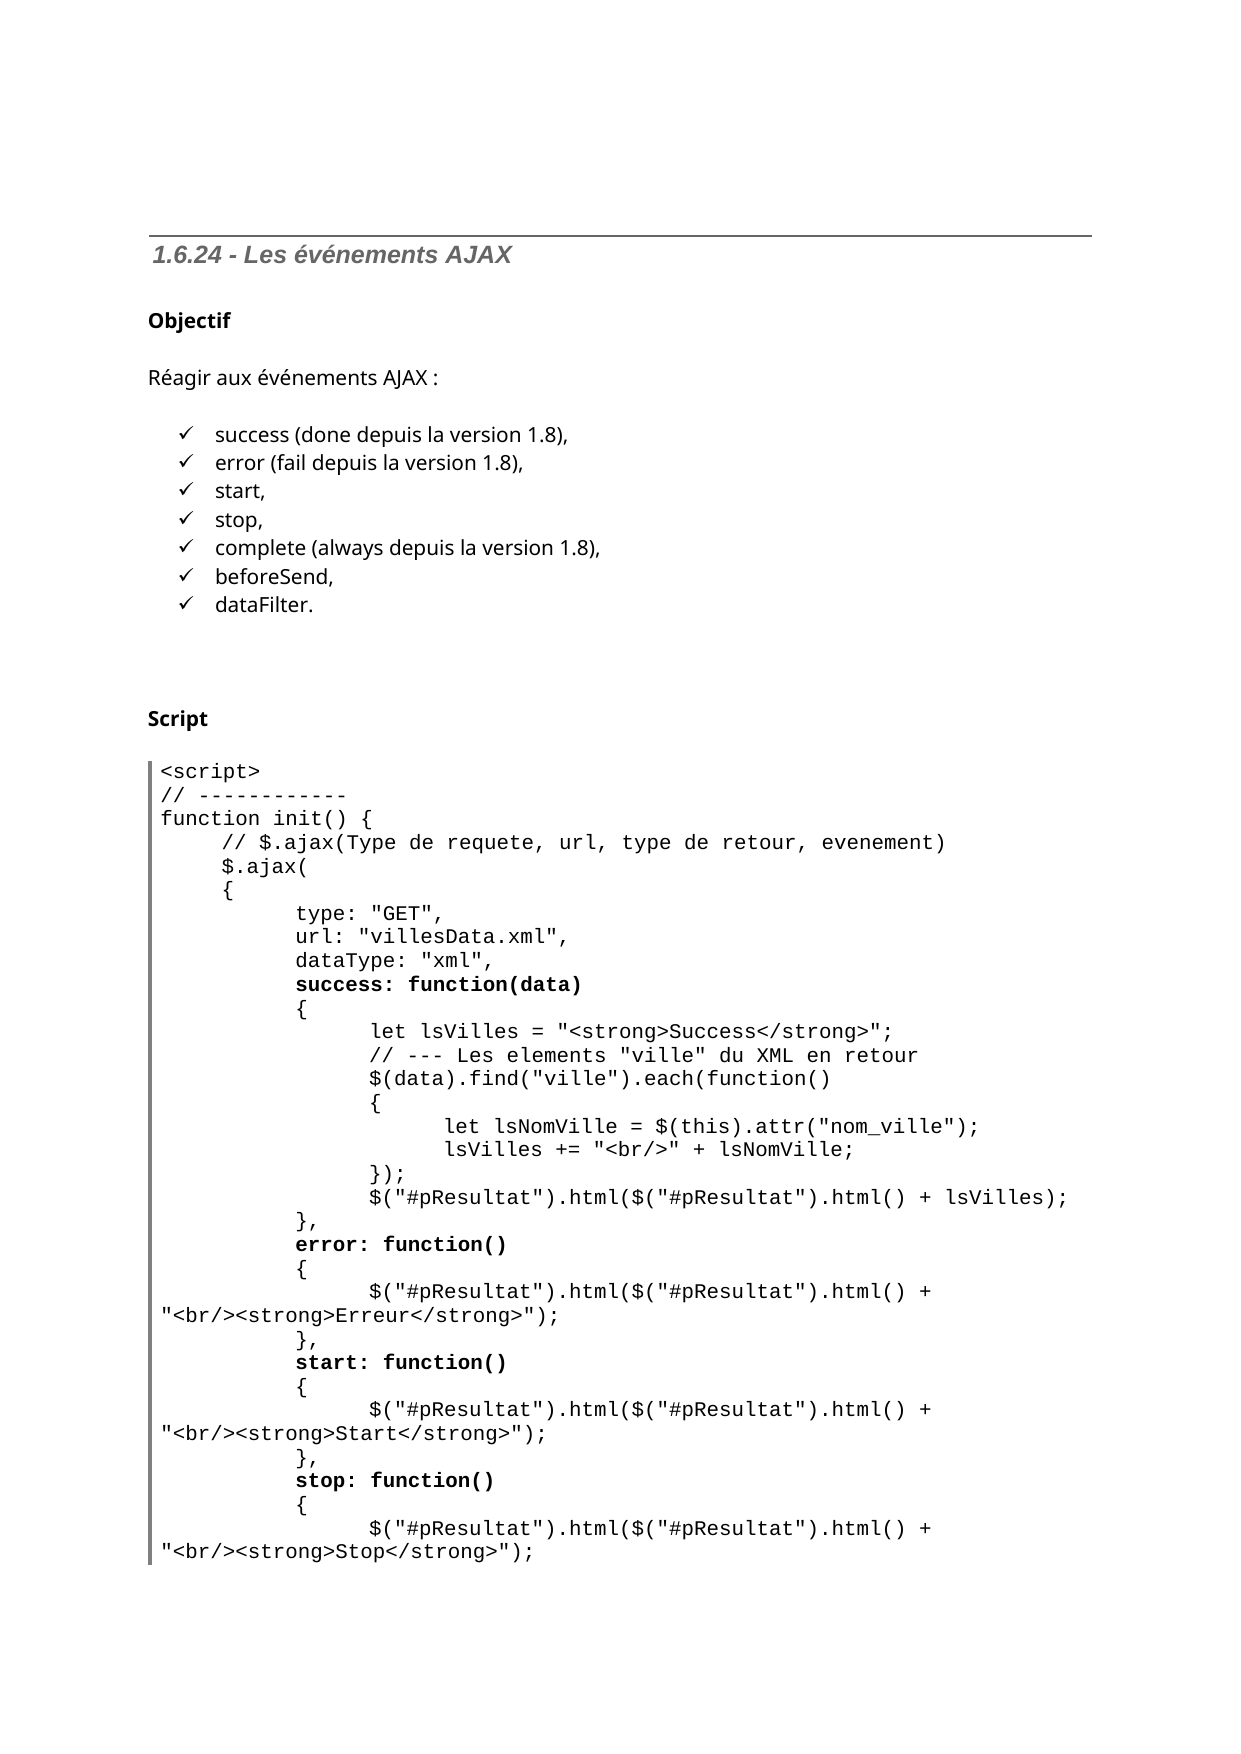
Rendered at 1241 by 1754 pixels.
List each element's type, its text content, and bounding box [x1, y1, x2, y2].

text stop: function() [152, 1470, 1092, 1494]
text // --- Les elements "ville" du XML en retour [152, 1045, 1092, 1068]
text }, [152, 1447, 1092, 1470]
text function init() { [152, 808, 1092, 832]
list start, [177, 477, 1092, 505]
text let lsVilles = "<strong>Success</strong>"; [152, 1021, 1092, 1045]
text { [152, 879, 1092, 903]
text dataType: "xml", [152, 950, 1092, 974]
text }); [152, 1163, 1092, 1187]
text start: function() [152, 1352, 1092, 1376]
text }, [152, 1210, 1092, 1234]
text Réagir aux événements AJAX : [148, 363, 1092, 391]
list success (done depuis la version 1.8), [177, 420, 1092, 448]
text { [152, 1376, 1092, 1399]
text <script> [152, 761, 1092, 785]
subtitle - Les événements AJAX [149, 237, 1092, 271]
list error (fail depuis la version 1.8), [177, 448, 1092, 477]
text // ------------ [152, 785, 1092, 808]
text lsVilles += "<br/>" + lsNomVille; [152, 1139, 1092, 1163]
text let lsNomVille = $(this).attr("nom_ville"); [152, 1116, 1092, 1139]
text Script [148, 704, 1092, 733]
text }, [152, 1328, 1092, 1352]
text { [152, 1092, 1092, 1116]
list stop, [177, 505, 1092, 533]
text type: "GET", [152, 903, 1092, 927]
text $("#pResultat").html($("#pResultat").html() + "<br/><strong>Start</strong>"); [152, 1399, 1092, 1447]
text { [152, 1258, 1092, 1281]
list complete (always depuis la version 1.8), [177, 533, 1092, 562]
list beforeSend, [177, 562, 1092, 590]
text url: "villesData.xml", [152, 927, 1092, 950]
text success: function(data) [152, 974, 1092, 997]
text // $.ajax(Type de requete, url, type de retour, evenement) [152, 832, 1092, 856]
text $("#pResultat").html($("#pResultat").html() + lsVilles); [152, 1187, 1092, 1210]
text { [152, 997, 1092, 1021]
text $("#pResultat").html($("#pResultat").html() + "<br/><strong>Stop</strong>"); [152, 1518, 1092, 1565]
text { [152, 1494, 1092, 1518]
text $("#pResultat").html($("#pResultat").html() + "<br/><strong>Erreur</strong>"); [152, 1281, 1092, 1328]
text $.ajax( [152, 856, 1092, 879]
list dataFilter. [177, 590, 1092, 619]
text $(data).find("ville").each(function() [152, 1068, 1092, 1092]
text error: function() [152, 1234, 1092, 1258]
text Objectif [148, 306, 1092, 334]
